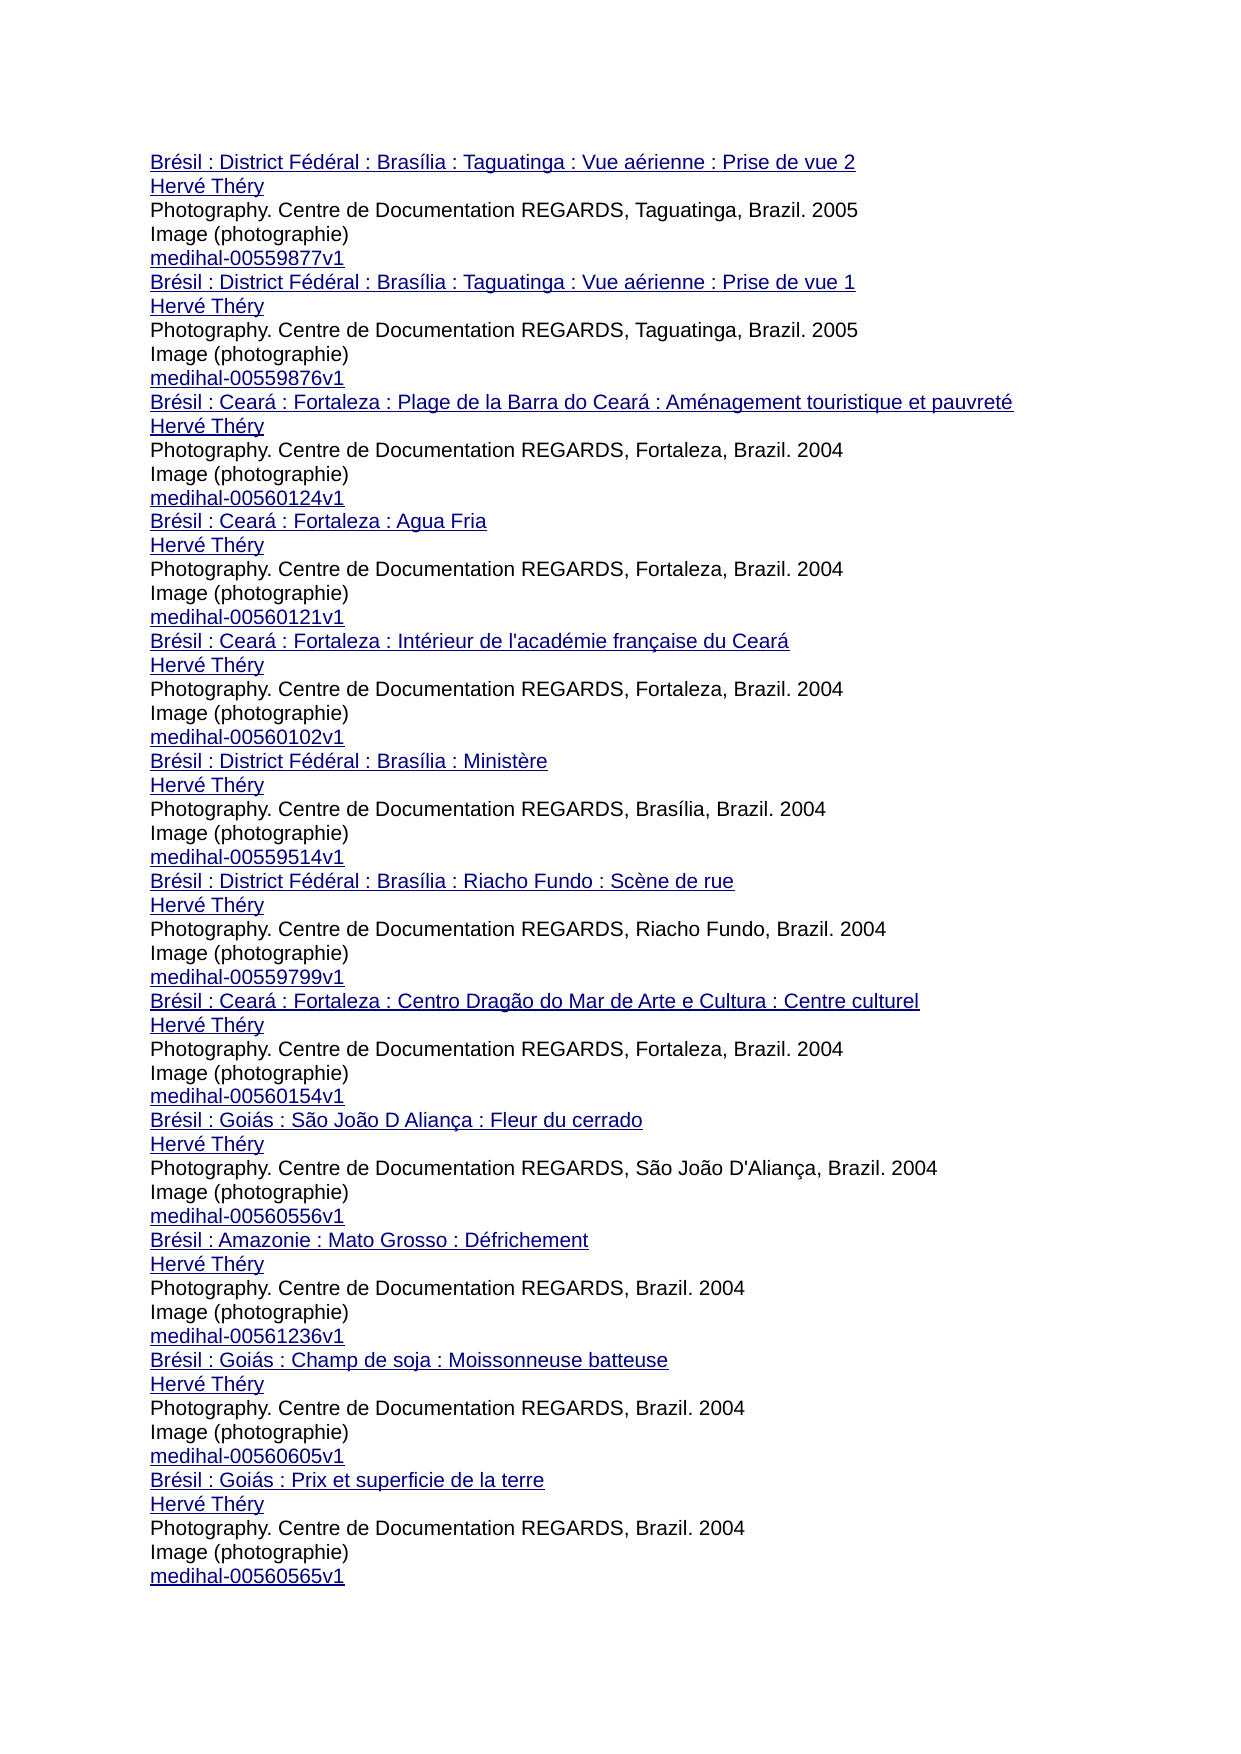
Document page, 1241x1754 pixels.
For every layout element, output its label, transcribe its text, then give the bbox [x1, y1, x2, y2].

table_cell Brésil : Amazonie : Mato Grosso : Défrichement Hervé Théry Photography. Centre de Documentation REGARDS, Brazil. 2004 Image (photographie) medihal-00561236v1 [150, 1228, 1090, 1348]
table_cell Brésil : Ceará : Fortaleza : Centro Dragão do Mar de Arte e Cultura : Centre culturel Hervé Théry Photography. Centre de Documentation REGARDS, Fortaleza, Brazil. 2004 Image (photographie) medihal-00560154v1 [150, 989, 1090, 1108]
table_cell Brésil : District Fédéral : Brasília : Ministère Hervé Théry Photography. Centre de Documentation REGARDS, Brasília, Brazil. 2004 Image (photographie) medihal-00559514v1 [150, 749, 1090, 869]
table_cell Brésil : Goiás : São João D Aliança : Fleur du cerrado Hervé Théry Photography. Centre de Documentation REGARDS, São João D'Aliança, Brazil. 2004 Image (photographie) medihal-00560556v1 [150, 1108, 1090, 1228]
table_cell Brésil : Ceará : Fortaleza : Plage de la Barra do Ceará : Aménagement touristique et pauvreté Hervé Théry Photography. Centre de Documentation REGARDS, Fortaleza, Brazil. 2004 Image (photographie) medihal-00560124v1 [150, 390, 1090, 509]
table_cell Brésil : Ceará : Fortaleza : Intérieur de l'académie française du Ceará Hervé Théry Photography. Centre de Documentation REGARDS, Fortaleza, Brazil. 2004 Image (photographie) medihal-00560102v1 [150, 629, 1090, 749]
table_cell Brésil : Goiás : Prix et superficie de la terre Hervé Théry Photography. Centre de Documentation REGARDS, Brazil. 2004 Image (photographie) medihal-00560565v1 [150, 1468, 1090, 1587]
table_cell Brésil : Goiás : Champ de soja : Moissonneuse batteuse Hervé Théry Photography. Centre de Documentation REGARDS, Brazil. 2004 Image (photographie) medihal-00560605v1 [150, 1348, 1090, 1468]
table_cell Brésil : District Fédéral : Brasília : Riacho Fundo : Scène de rue Hervé Théry Photography. Centre de Documentation REGARDS, Riacho Fundo, Brazil. 2004 Image (photographie) medihal-00559799v1 [150, 869, 1090, 988]
table_cell Brésil : Ceará : Fortaleza : Agua Fria Hervé Théry Photography. Centre de Documentation REGARDS, Fortaleza, Brazil. 2004 Image (photographie) medihal-00560121v1 [150, 509, 1090, 629]
table_cell Brésil : District Fédéral : Brasília : Taguatinga : Vue aérienne : Prise de vue 2 Hervé Théry Photography. Centre de Documentation REGARDS, Taguatinga, Brazil. 2005 Image (photographie) medihal-00559877v1 [150, 150, 1090, 270]
table_cell Brésil : District Fédéral : Brasília : Taguatinga : Vue aérienne : Prise de vue 1 Hervé Théry Photography. Centre de Documentation REGARDS, Taguatinga, Brazil. 2005 Image (photographie) medihal-00559876v1 [150, 270, 1090, 389]
